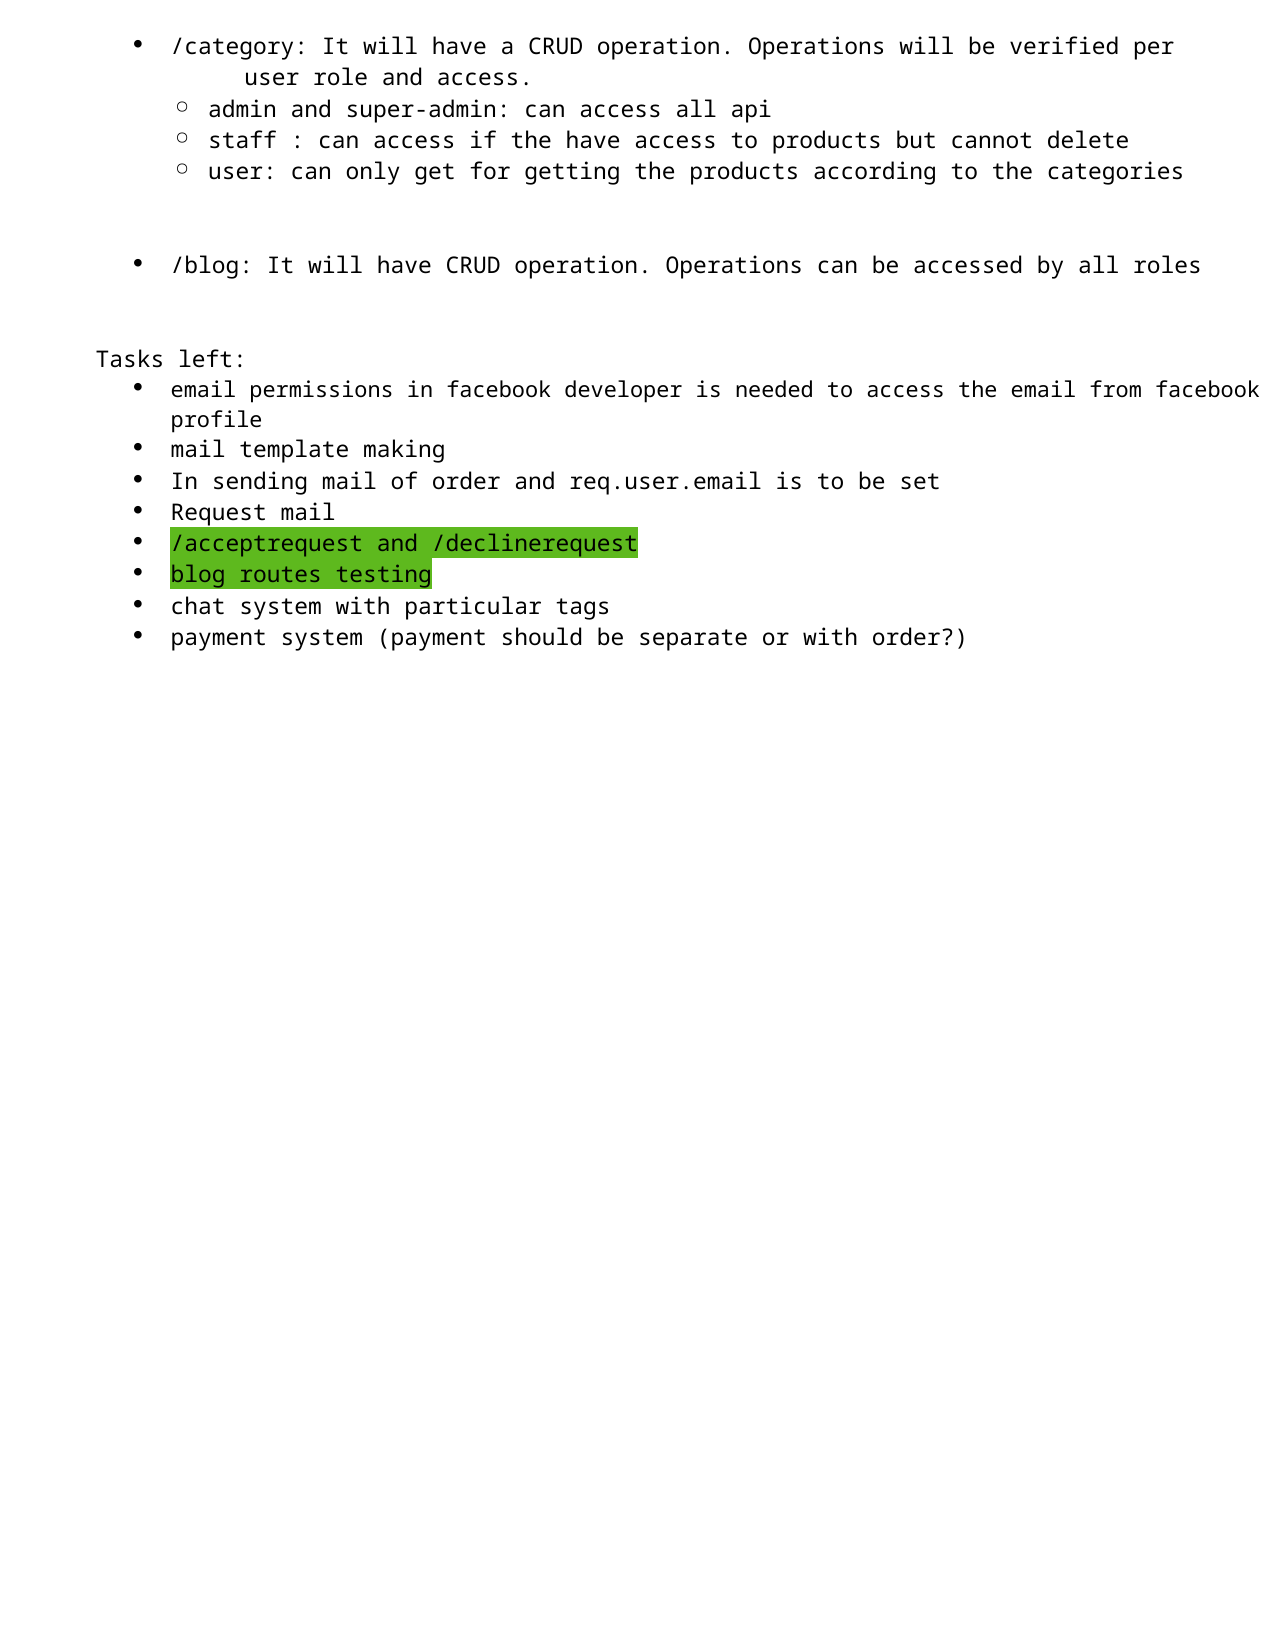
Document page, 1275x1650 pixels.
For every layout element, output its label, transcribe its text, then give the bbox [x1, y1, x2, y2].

text Tasks left: [95, 342, 1266, 374]
list payment system (payment should be separate or with order?) [133, 621, 1266, 652]
list blog routes testing [133, 558, 1266, 589]
list /blog: It will have CRUD operation. Operations can be accessed by all roles [133, 249, 1266, 280]
list In sending mail of order and req.user.email is to be set [133, 464, 1266, 496]
list email permissions in facebook developer is needed to access the email from facebook profile [133, 374, 1266, 433]
list /category: It will have a CRUD operation. Operations will be verified per user role and access. [133, 30, 1266, 92]
list Request mail [133, 496, 1266, 527]
list chat system with particular tags [133, 589, 1266, 621]
list staff : can access if the have access to products but cannot delete [170, 124, 1266, 155]
list admin and super-admin: can access all api [170, 92, 1266, 124]
list mail template making [133, 433, 1266, 464]
list user: can only get for getting the products according to the categories [170, 155, 1266, 186]
list /acceptrequest and /declinerequest [133, 527, 1266, 558]
